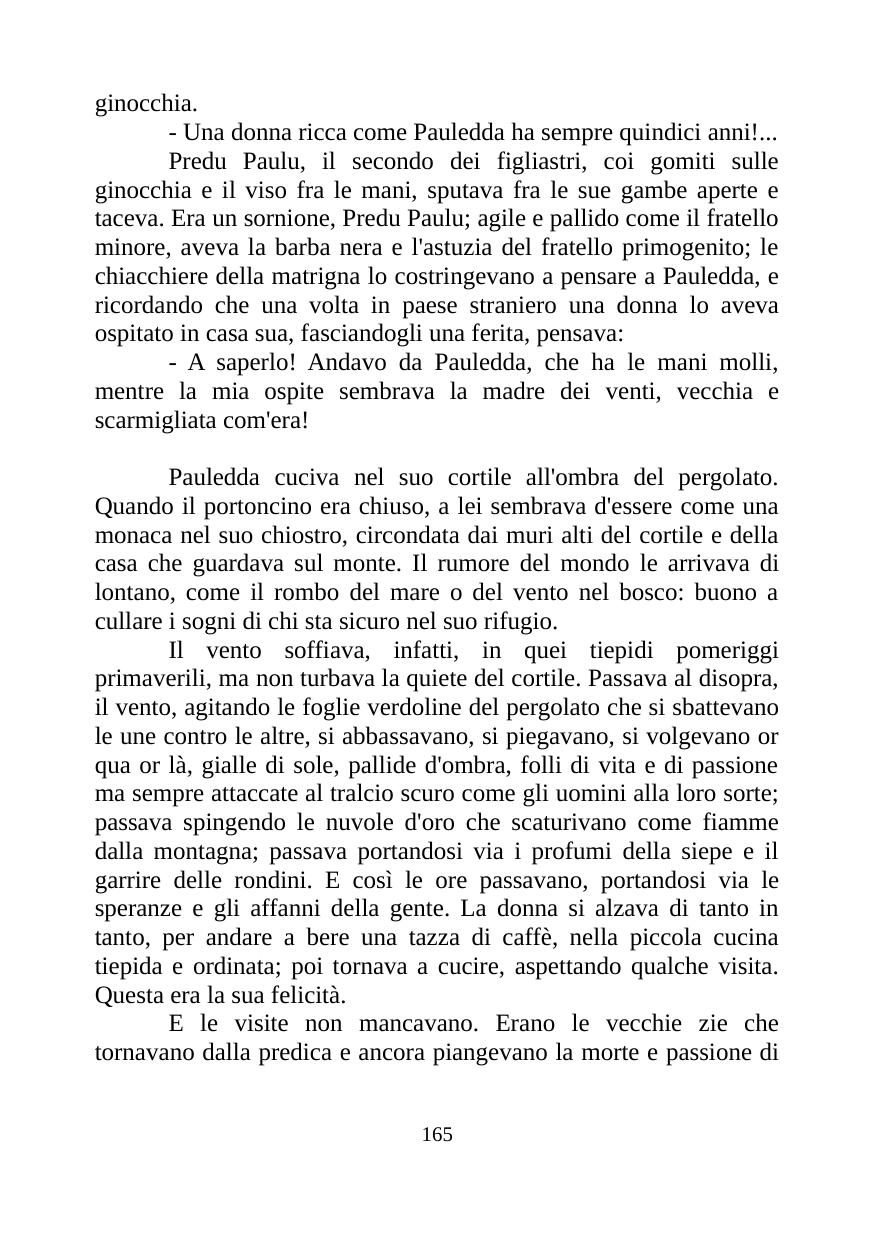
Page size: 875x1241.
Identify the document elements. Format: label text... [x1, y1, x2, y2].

text ginocchia. [94, 88, 779, 117]
text Predu Paulu, il secondo dei figliastri, coi gomiti sulle ginocchia e il viso fra le mani, sputava fra le sue gambe aperte e taceva. Era un sornione, Predu Paulu; agile e pallido come il fratello minore, aveva la barba nera e l'astuzia del fratello primogenito; le chiacchiere della matrigna lo costringevano a pensare a Pauledda, e ricordando che una volta in paese straniero una donna lo aveva ospitato in casa sua, fasciandogli una ferita, pensava: [94, 146, 779, 347]
text Il vento soffiava, infatti, in quei tiepidi pomeriggi primaverili, ma non turbava la quiete del cortile. Passava al disopra, il vento, agitando le foglie verdoline del pergolato che si sbattevano le une contro le altre, si abbassavano, si piegavano, si volgevano or qua or là, gialle di sole, pallide d'ombra, folli di vita e di passione ma sempre attaccate al tralcio scuro come gli uomini alla loro sorte; passava spingendo le nuvole d'oro che scaturivano come fiamme dalla montagna; passava portandosi via i profumi della siepe e il garrire delle rondini. E così le ore passavano, portandosi via le speranze e gli affanni della gente. La donna si alzava di tanto in tanto, per andare a bere una tazza di caffè, nella piccola cucina tiepida e ordinata; poi tornava a cucire, aspettando qualche visita. Questa era la sua felicità. [94, 635, 779, 1008]
text E le visite non mancavano. Erano le vecchie zie che tornavano dalla predica e ancora piangevano la morte e passione di [94, 1008, 779, 1066]
text - A saperlo! Andavo da Pauledda, che ha le mani molli, mentre la mia ospite sembrava la madre dei venti, vecchia e scarmigliata com'era! [94, 347, 779, 433]
text - Una donna ricca come Pauledda ha sempre quindici anni!... [94, 117, 779, 146]
text Pauledda cuciva nel suo cortile all'ombra del pergolato. Quando il portoncino era chiuso, a lei sembrava d'essere come una monaca nel suo chiostro, circondata dai muri alti del cortile e della casa che guardava sul monte. Il rumore del mondo le arrivava di lontano, come il rombo del mare o del vento nel bosco: buono a cullare i sogni di chi sta sicuro nel suo rifugio. [94, 462, 779, 635]
